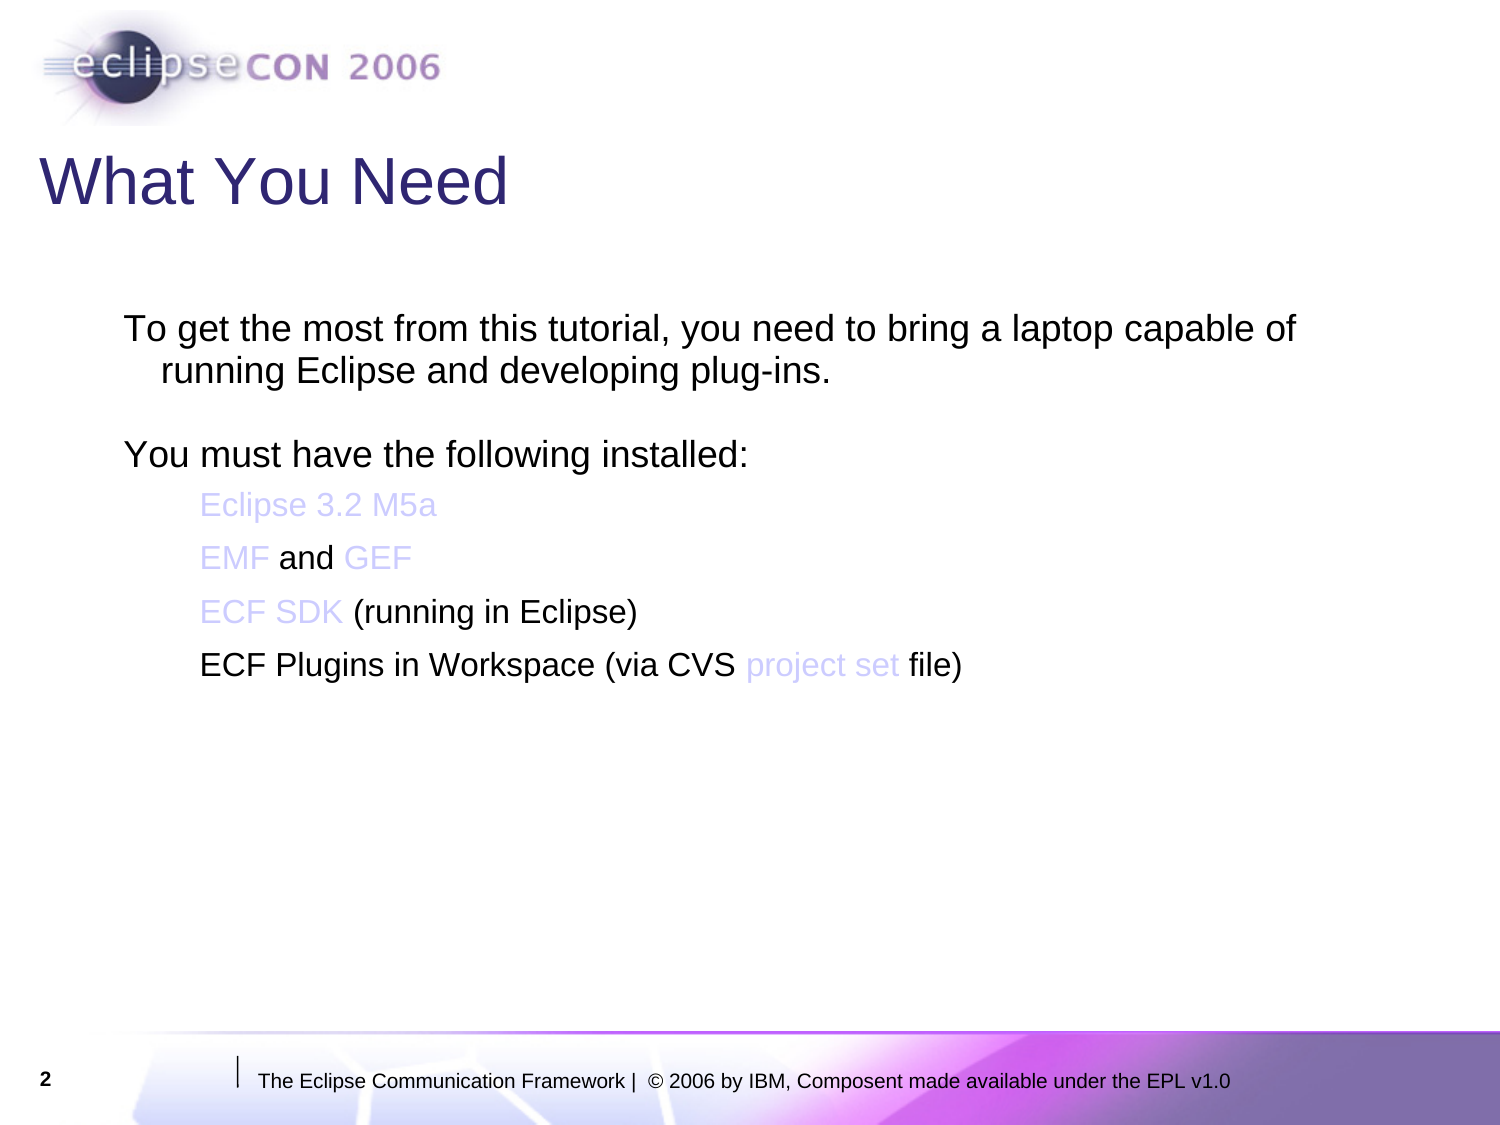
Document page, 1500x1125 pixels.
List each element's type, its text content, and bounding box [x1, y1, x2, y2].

list To get the most from this tutorial, you need to bring a laptop capable of running Eclipse and developing plug-ins. You must have the following installed: Eclipse 3.2 M5a EMF and GEF ECF SDK (running in Eclipse) ECF Plugins in Workspace (via CVS project set file) [108, 299, 1378, 932]
picture [0, 1031, 1500, 1125]
picture [31, 10, 1040, 126]
title What You Need [25, 142, 1378, 234]
